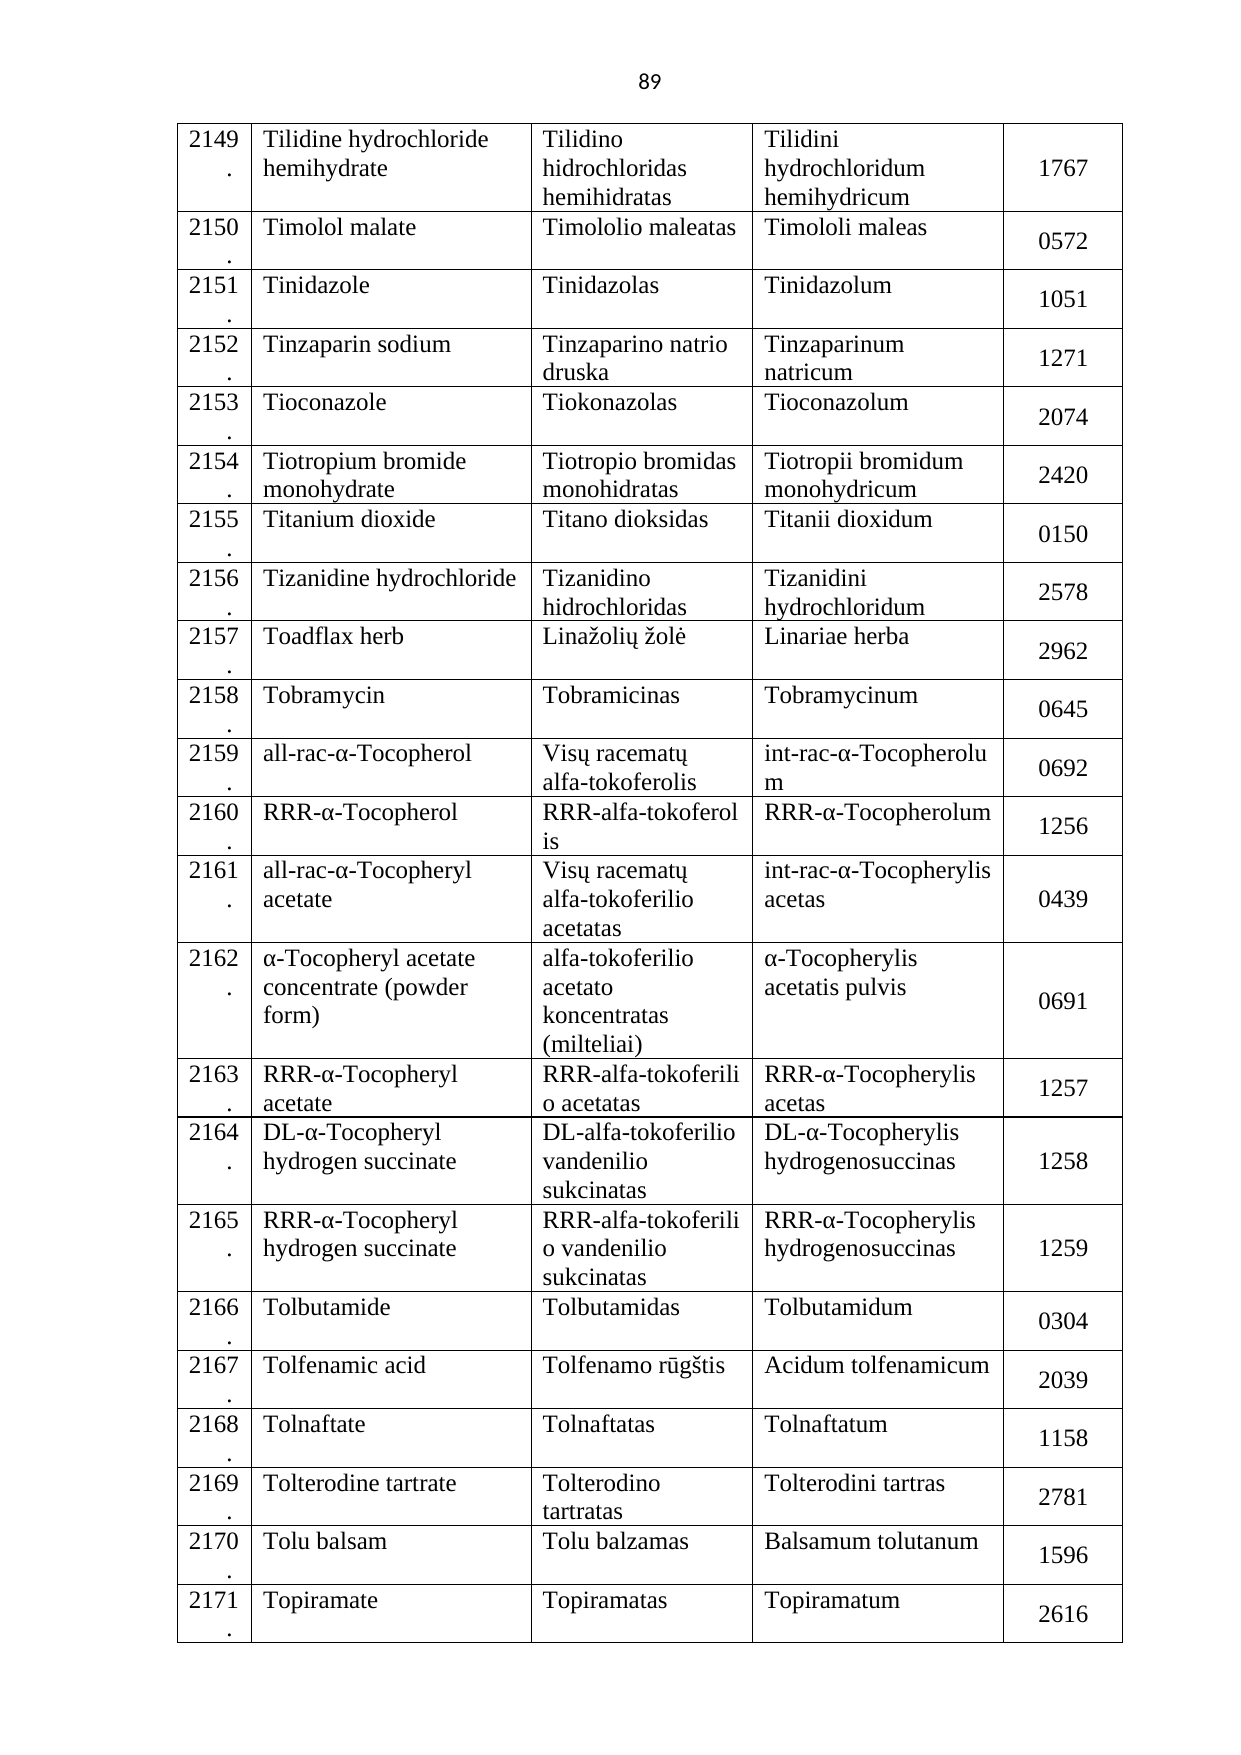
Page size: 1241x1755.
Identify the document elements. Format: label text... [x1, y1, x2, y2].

table_cell Tiotropii bromidum monohydricum [753, 446, 1003, 503]
table_cell RRR‑α‑Tocopherylis hydrogenosuccinas [753, 1205, 1003, 1291]
table_cell Tinidazolas [532, 270, 752, 328]
table_cell Acidum tolfenamicum [753, 1351, 1003, 1408]
table_cell Tinidazole [252, 270, 531, 328]
table_cell 1256 [1004, 797, 1122, 854]
table_cell Topiramate [252, 1585, 531, 1642]
table_cell Tioconazole [252, 387, 531, 445]
table_cell 2155. [178, 504, 251, 562]
table_cell 2962 [1004, 621, 1122, 679]
table_cell Tolnaftate [252, 1409, 531, 1467]
table_cell Titanium dioxide [252, 504, 531, 562]
table_cell 2159. [178, 739, 251, 796]
table_cell RRR‑α‑Tocopheryl hydrogen succinate [252, 1205, 531, 1291]
table_cell 2578 [1004, 563, 1122, 620]
table_cell int‑rac‑α‑Tocopherylis acetas [753, 856, 1003, 942]
table_cell int‑rac‑α‑Tocopherolum [753, 739, 1003, 796]
table_cell 1158 [1004, 1409, 1122, 1467]
table_cell Timololi maleas [753, 212, 1003, 269]
table_cell 2074 [1004, 387, 1122, 445]
table_cell 2169. [178, 1468, 251, 1525]
table_cell Tizanidino hidrochloridas [532, 563, 752, 620]
table_cell DL‑alfa‑tokoferilio vandenilio sukcinatas [532, 1118, 752, 1204]
table_cell 2039 [1004, 1351, 1122, 1408]
table_cell 2163. [178, 1059, 251, 1116]
table_cell 0439 [1004, 856, 1122, 942]
table_cell Timololio maleatas [532, 212, 752, 269]
table_cell 2168. [178, 1409, 251, 1467]
table_cell Tilidino hidrochloridas hemihidratas [532, 124, 752, 211]
table_cell 2171. [178, 1585, 251, 1642]
table_cell Tolterodini tartras [753, 1468, 1003, 1525]
table_cell 2170. [178, 1526, 251, 1584]
table_cell Tolfenamo rūgštis [532, 1351, 752, 1408]
table_cell 0645 [1004, 680, 1122, 737]
table_cell Balsamum tolutanum [753, 1526, 1003, 1584]
table_cell Visų racematų alfa‑tokoferolis [532, 739, 752, 796]
table_cell Tilidini hydrochloridum hemihydricum [753, 124, 1003, 211]
table_cell 2156. [178, 563, 251, 620]
table_cell all‑rac‑α‑Tocopherol [252, 739, 531, 796]
table_cell 2165. [178, 1205, 251, 1291]
table_cell RRR‑α‑Tocopherylis acetas [753, 1059, 1003, 1116]
table_cell Tiotropium bromide monohydrate [252, 446, 531, 503]
table_cell 0572 [1004, 212, 1122, 269]
table_cell 1051 [1004, 270, 1122, 328]
table_cell 1258 [1004, 1118, 1122, 1204]
table_cell Timolol malate [252, 212, 531, 269]
table_cell 2150. [178, 212, 251, 269]
table_cell RRR‑α‑Tocopherolum [753, 797, 1003, 854]
table_cell α‑Tocopheryl acetate concentrate (powder form) [252, 943, 531, 1058]
table_cell Tolnaftatum [753, 1409, 1003, 1467]
table_cell 2166. [178, 1292, 251, 1349]
table_cell Tinidazolum [753, 270, 1003, 328]
table_cell Topiramatum [753, 1585, 1003, 1642]
table_cell Tinzaparin sodium [252, 329, 531, 386]
table_cell RRR‑alfa‑tokoferilio vandenilio sukcinatas [532, 1205, 752, 1291]
table_cell Tilidine hydrochloride hemihydrate [252, 124, 531, 211]
table_cell Toadflax herb [252, 621, 531, 679]
table_cell Tinzaparino natrio druska [532, 329, 752, 386]
table_cell 1767 [1004, 124, 1122, 211]
table_cell 0304 [1004, 1292, 1122, 1349]
table_cell 2154. [178, 446, 251, 503]
table_cell Tolterodine tartrate [252, 1468, 531, 1525]
table_cell Topiramatas [532, 1585, 752, 1642]
table_cell 0692 [1004, 739, 1122, 796]
table_cell Tolbutamidum [753, 1292, 1003, 1349]
table_cell RRR‑alfa‑tokoferolis [532, 797, 752, 854]
table_cell 2152. [178, 329, 251, 386]
table_cell 0150 [1004, 504, 1122, 562]
table_cell Tiotropio bromidas monohidratas [532, 446, 752, 503]
table_cell Tobramicinas [532, 680, 752, 737]
table_cell 2160. [178, 797, 251, 854]
table_cell Tobramycinum [753, 680, 1003, 737]
table_cell Tolbutamidas [532, 1292, 752, 1349]
table_cell 1259 [1004, 1205, 1122, 1291]
table_cell Tolu balsam [252, 1526, 531, 1584]
table_cell 2158. [178, 680, 251, 737]
table_cell 1271 [1004, 329, 1122, 386]
table_cell Tolnaftatas [532, 1409, 752, 1467]
table_cell 2164. [178, 1118, 251, 1204]
table_cell 2781 [1004, 1468, 1122, 1525]
table_cell 2162. [178, 943, 251, 1058]
table_cell 2157. [178, 621, 251, 679]
table_cell RRR‑alfa‑tokoferilio acetatas [532, 1059, 752, 1116]
table_cell Tiokonazolas [532, 387, 752, 445]
table_cell Tobramycin [252, 680, 531, 737]
table_cell 2167. [178, 1351, 251, 1408]
table_cell Tolu balzamas [532, 1526, 752, 1584]
table_cell Tolbutamide [252, 1292, 531, 1349]
table_cell 2161. [178, 856, 251, 942]
table_cell Tizanidine hydrochloride [252, 563, 531, 620]
table_cell 2153. [178, 387, 251, 445]
table_cell RRR‑α‑Tocopheryl acetate [252, 1059, 531, 1116]
table_cell Linariae herba [753, 621, 1003, 679]
table_cell Tolterodino tartratas [532, 1468, 752, 1525]
table_cell 0691 [1004, 943, 1122, 1058]
table_cell Tioconazolum [753, 387, 1003, 445]
table_cell DL‑α‑Tocopherylis hydrogenosuccinas [753, 1118, 1003, 1204]
table_cell 1257 [1004, 1059, 1122, 1116]
table_cell Titano dioksidas [532, 504, 752, 562]
table_cell 2616 [1004, 1585, 1122, 1642]
table_cell Tizanidini hydrochloridum [753, 563, 1003, 620]
table_cell 2420 [1004, 446, 1122, 503]
table_cell RRR‑α‑Tocopherol [252, 797, 531, 854]
table_cell Linažolių žolė [532, 621, 752, 679]
table_cell Tinzaparinum natricum [753, 329, 1003, 386]
table_cell DL‑α‑Tocopheryl hydrogen succinate [252, 1118, 531, 1204]
table_cell alfa‑tokoferilio acetato koncentratas (milteliai) [532, 943, 752, 1058]
table_cell Visų racematų alfa‑tokoferilio acetatas [532, 856, 752, 942]
table_cell all‑rac‑α‑Tocopheryl acetate [252, 856, 531, 942]
table_cell 1596 [1004, 1526, 1122, 1584]
table_cell α‑Tocopherylis acetatis pulvis [753, 943, 1003, 1058]
table_cell 2151. [178, 270, 251, 328]
table_cell Titanii dioxidum [753, 504, 1003, 562]
table_cell 2149. [178, 124, 251, 211]
table_cell Tolfenamic acid [252, 1351, 531, 1408]
